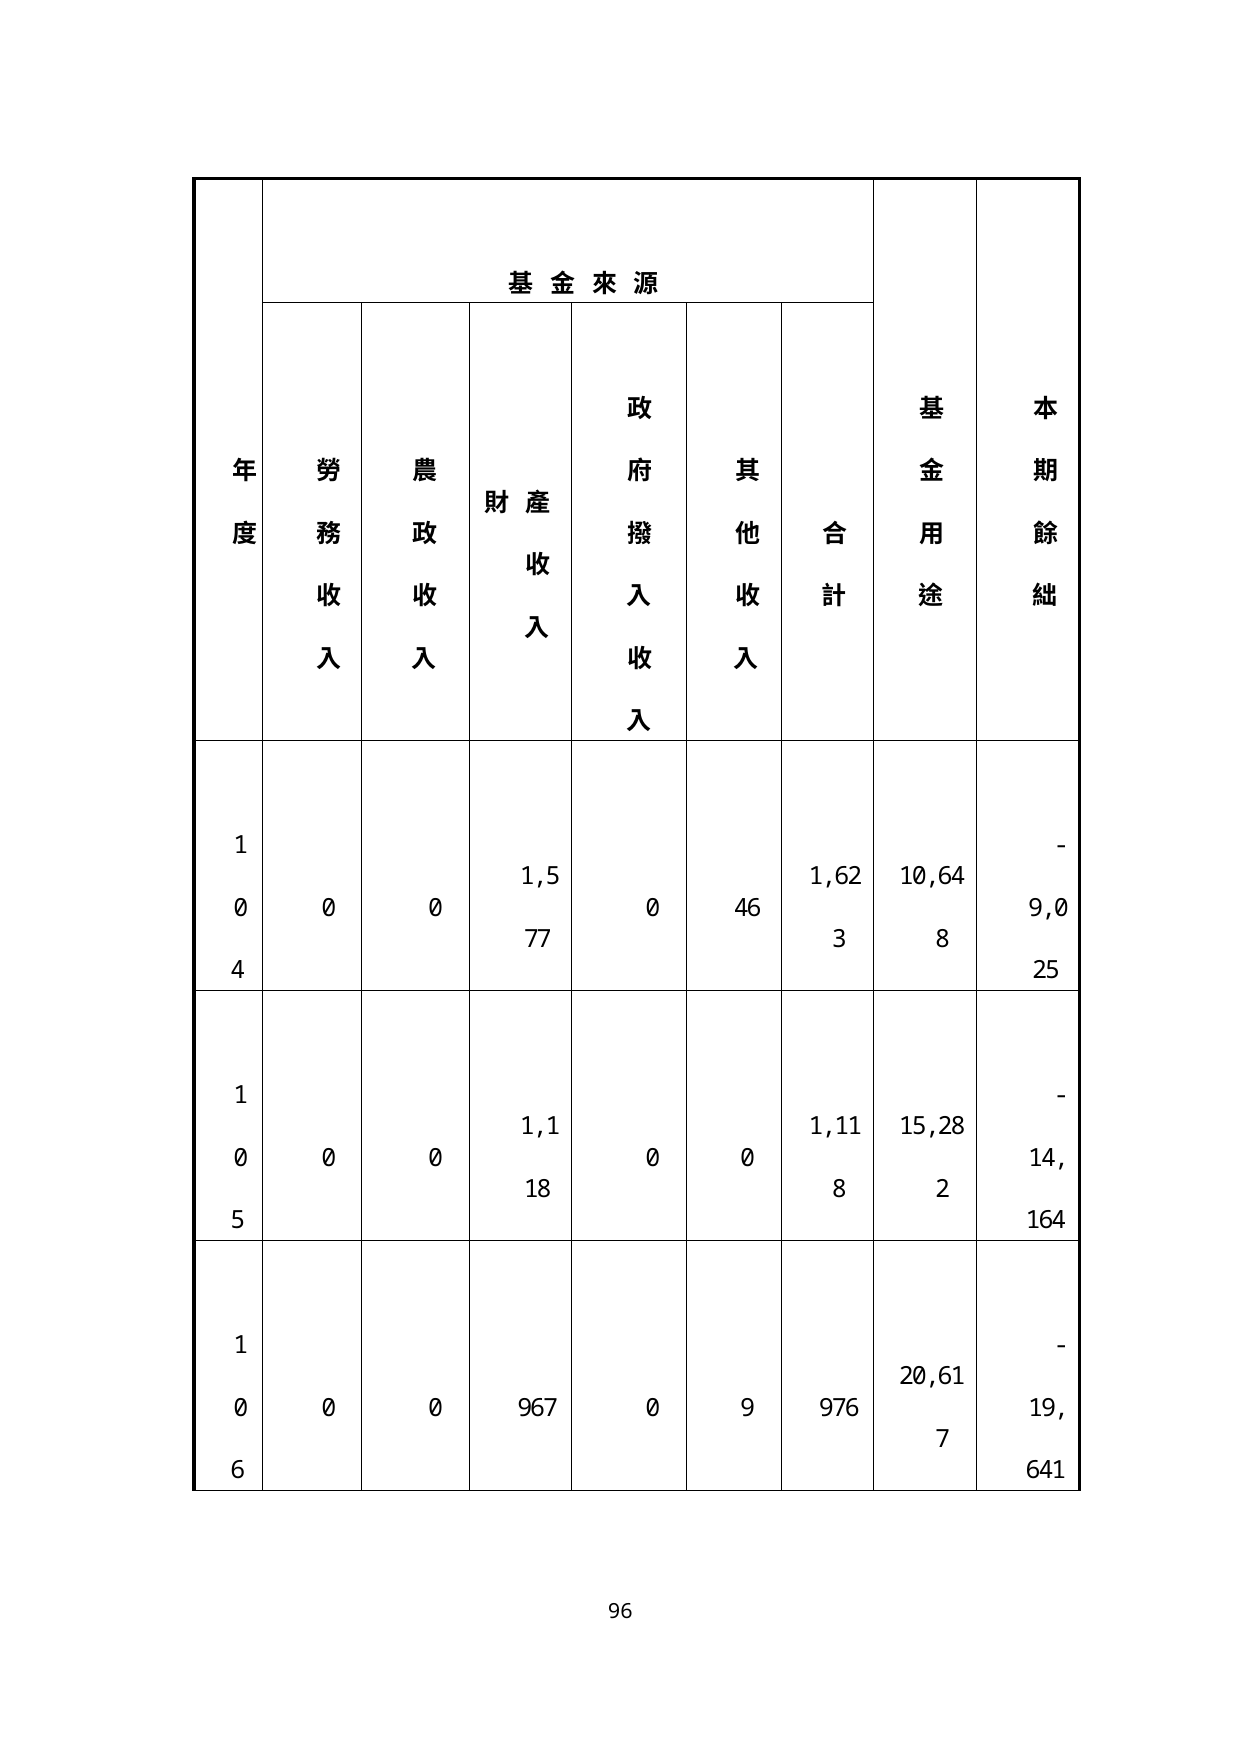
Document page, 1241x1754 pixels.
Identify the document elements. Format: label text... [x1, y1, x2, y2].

table_cell 105 [196, 991, 262, 1240]
table_cell 104 [196, 741, 262, 990]
table_cell -14,164 [977, 991, 1078, 1240]
table_header 基金用途 [874, 180, 976, 740]
table_cell -19,641 [977, 1241, 1078, 1490]
table_cell 20,617 [874, 1241, 976, 1490]
table_cell 9 [687, 1241, 781, 1490]
table_cell 0 [263, 1241, 361, 1490]
table_cell 10,648 [874, 741, 976, 990]
table_cell 0 [572, 991, 686, 1240]
table_header 年度 [196, 180, 262, 740]
table_cell 46 [687, 741, 781, 990]
table_cell 1,118 [470, 991, 571, 1240]
table_header 本期餘絀 [977, 180, 1078, 740]
table_cell 1,623 [782, 741, 873, 990]
table_cell 合 計 [782, 303, 873, 740]
table_cell 1,118 [782, 991, 873, 1240]
table_cell 967 [470, 1241, 571, 1490]
table_cell 0 [362, 1241, 469, 1490]
table_cell 0 [687, 991, 781, 1240]
table_cell 農政收入 [362, 303, 469, 740]
table_header 基金來源 [263, 180, 873, 302]
table_cell 976 [782, 1241, 873, 1490]
table_cell 0 [572, 1241, 686, 1490]
table_cell 0 [572, 741, 686, 990]
table_cell 15,282 [874, 991, 976, 1240]
table_cell 財產收入 [470, 303, 571, 740]
table_cell 0 [263, 991, 361, 1240]
table_cell 勞務收入 [263, 303, 361, 740]
table_cell 106 [196, 1241, 262, 1490]
table_cell 其他收入 [687, 303, 781, 740]
table_cell 0 [362, 991, 469, 1240]
table_cell -9,025 [977, 741, 1078, 990]
table_cell 0 [362, 741, 469, 990]
table_cell 1,577 [470, 741, 571, 990]
table_cell 0 [263, 741, 361, 990]
table_cell 政府撥入 收入 [572, 303, 686, 740]
